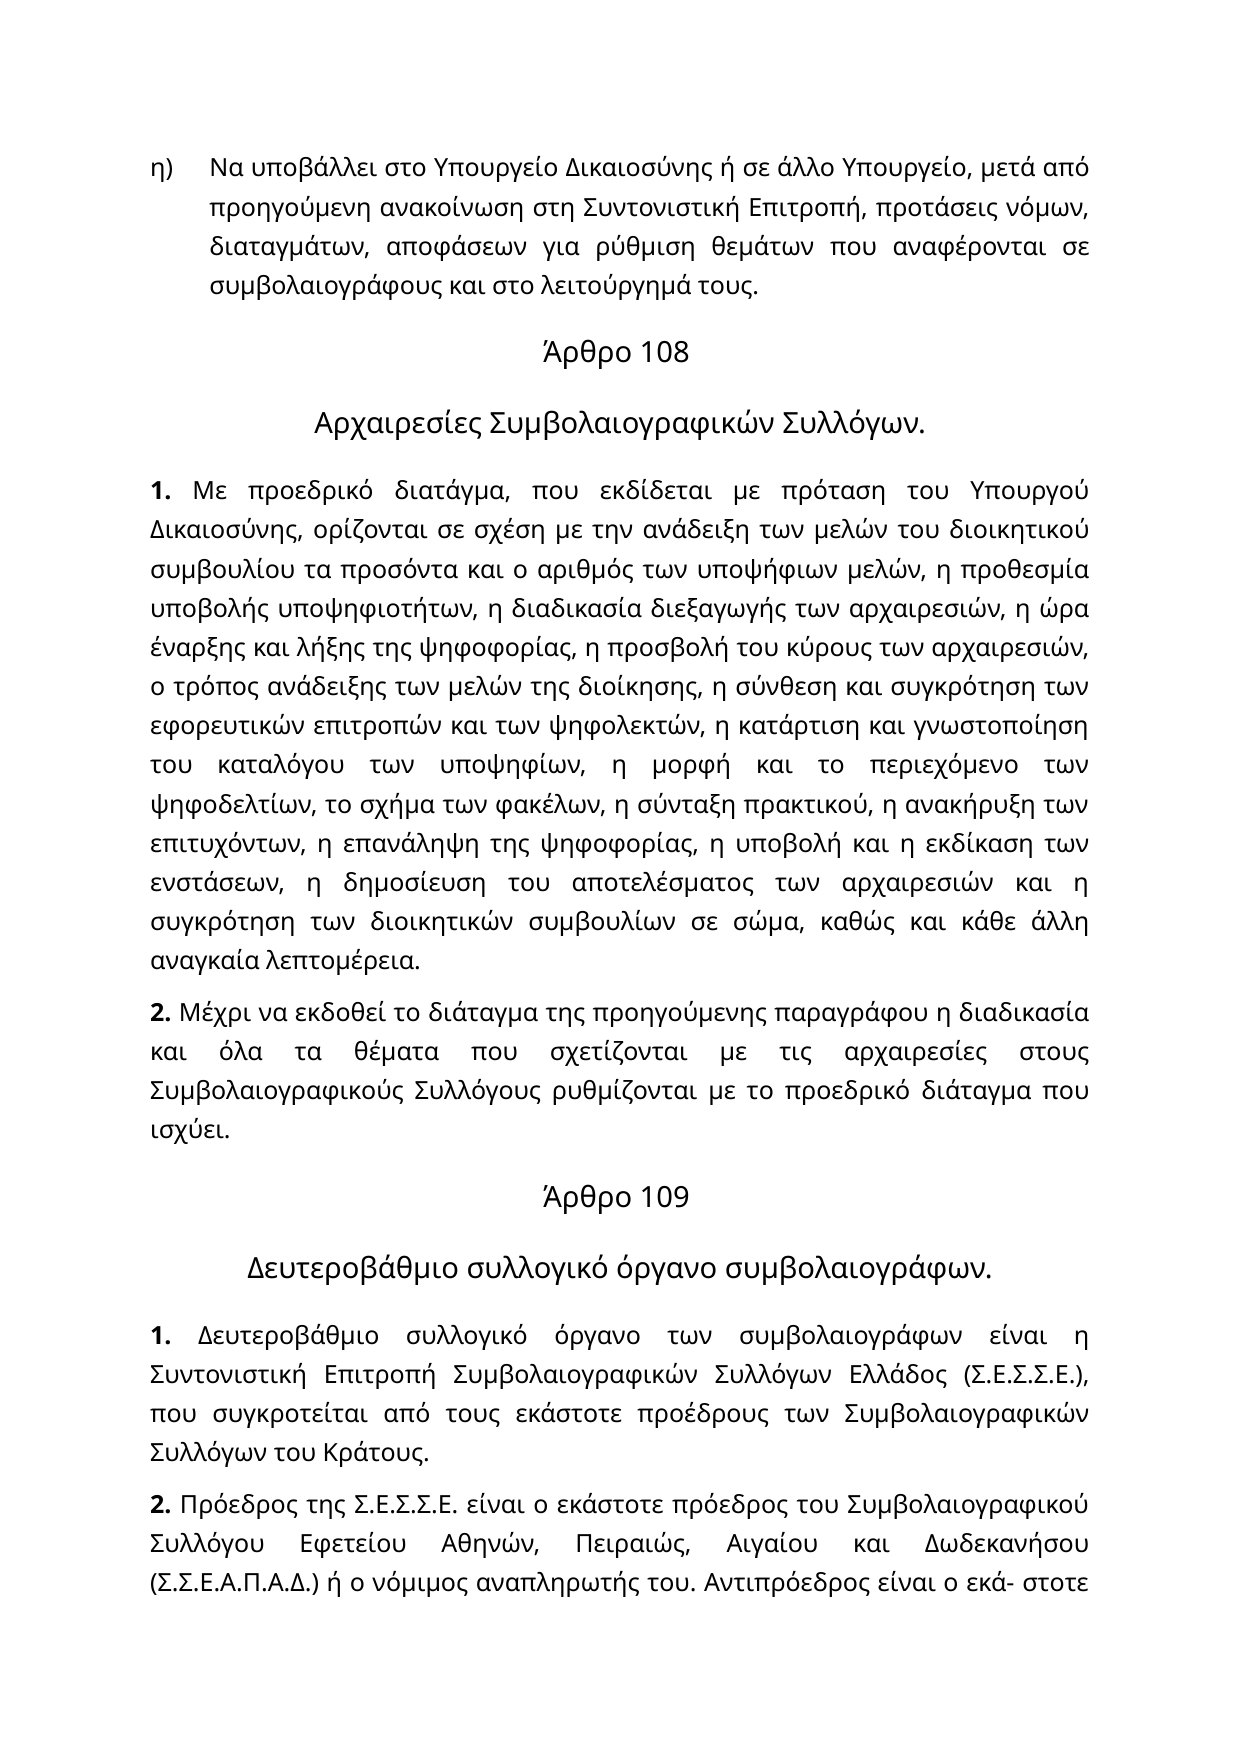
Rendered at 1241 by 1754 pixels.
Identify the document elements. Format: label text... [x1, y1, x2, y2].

list η) Να υποβάλλει στο Υπουργείο Δικαιοσύνης ή σε άλλο Υπουργείο, μετά από προηγούμενη ανακοίνωση στη Συντονιστική Επιτροπή, προτάσεις νόμων, διαταγμάτων, αποφάσεων για ρύθμιση θεμάτων που αναφέρονται σε συμβολαιογράφους και στο λειτούργημά τους. [150, 150, 1090, 302]
text 2. Πρόεδρος της Σ.Ε.Σ.Σ.Ε. είναι ο εκάστοτε πρόεδρος του Συμβολαιογραφικού Συλλόγου Εφετείου Αθηνών, Πειραιώς, Αιγαίου και Δωδεκανήσου (Σ.Σ.Ε.Α.Π.Α.Δ.) ή ο νόμιμος αναπληρωτής του. Αντιπρόεδρος είναι ο εκά- στοτε [150, 1487, 1090, 1599]
text 1. Δευτεροβάθμιο συλλογικό όργανο των συμβολαιογράφων είναι η Συντονιστική Επιτροπή Συμβολαιογραφικών Συλλόγων Ελλάδος (Σ.Ε.Σ.Σ.Ε.), που συγκροτείται από τους εκάστοτε προέδρους των Συμβολαιογραφικών Συλλόγων του Κράτους. [150, 1317, 1090, 1469]
subtitle Δευτεροβάθμιο συλλογικό όργανο συμβολαιογράφων. [150, 1247, 1090, 1287]
text 2. Μέχρι να εκδοθεί το διάταγμα της προηγούμενης παραγράφου η διαδικασία και όλα τα θέματα που σχετίζονται με τις αρχαιρεσίες στους Συμβολαιογραφικούς Συλλόγους ρυθμίζονται με το προεδρικό διάταγμα που ισχύει. [150, 994, 1090, 1146]
text 1. Με προεδρικό διατάγμα, που εκδίδεται με πρόταση του Υπουργού Δικαιοσύνης, ορίζονται σε σχέση με την ανάδειξη των μελών του διοικητικού συμβουλίου τα προσόντα και ο αριθμός των υποψήφιων μελών, η προθεσμία υποβολής υποψηφιοτήτων, η διαδικασία διεξαγωγής των αρχαιρεσιών, η ώρα έναρξης και λήξης της ψηφοφορίας, η προσβολή του κύρους των αρχαιρεσιών, ο τρόπος ανάδειξης των μελών της διοίκησης, η σύνθεση και συγκρότηση των εφορευτικών επιτροπών και των ψηφολεκτών, η κατάρτιση και γνωστοποίηση του καταλόγου των υποψηφίων, η μορφή και το περιεχόμενο των ψηφοδελτίων, το σχήμα των φακέλων, η σύνταξη πρακτικού, η ανακήρυξη των επιτυχόντων, η επανάληψη της ψηφοφορίας, η υποβολή και η εκδίκαση των ενστάσεων, η δημοσίευση του αποτελέσματος των αρχαιρεσιών και η συγκρότηση των διοικητικών συμβουλίων σε σώμα, καθώς και κάθε άλλη αναγκαία λεπτομέρεια. [150, 473, 1090, 977]
subtitle Άρθρο 108 [150, 332, 1090, 371]
subtitle Άρθρο 109 [150, 1176, 1090, 1216]
subtitle Αρχαιρεσίες Συμβολαιογραφικών Συλλόγων. [150, 402, 1090, 442]
